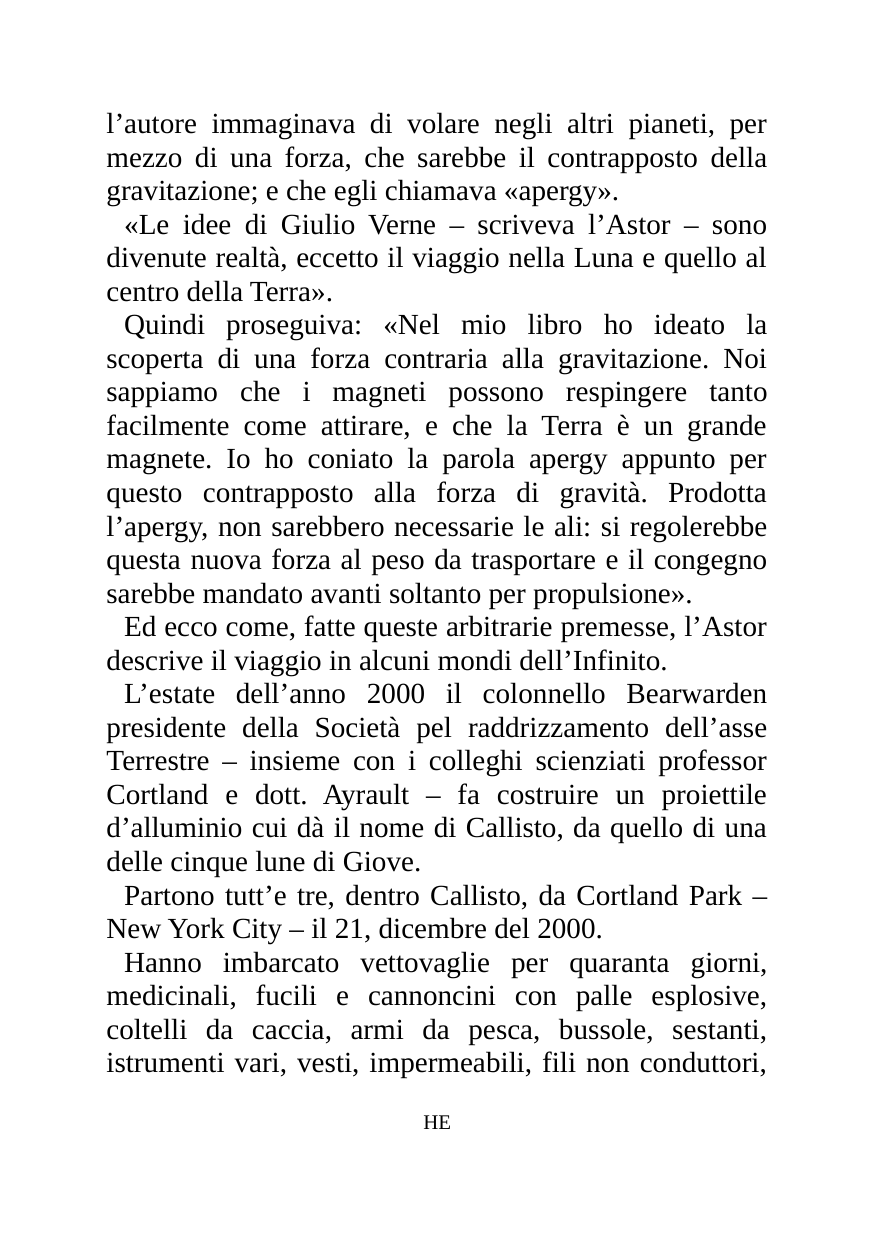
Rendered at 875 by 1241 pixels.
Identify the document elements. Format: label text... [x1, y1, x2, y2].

text Hanno imbarcato vettovaglie per quaranta giorni, medicinali, fucili e cannoncini con palle esplosive, coltelli da caccia, armi da pesca, bussole, sestanti, istrumenti vari, vesti, impermeabili, fili non conduttori, [106, 945, 768, 1079]
text «Le idee di Giulio Verne – scriveva l’Astor – sono divenute realtà, eccetto il viaggio nella Luna e quello al centro della Terra». [106, 207, 768, 307]
text Partono tutt’e tre, dentro Callisto, da Cortland Park – New York City – il 21, dicembre del 2000. [106, 878, 768, 945]
text Ed ecco come, fatte queste arbitrarie premesse, l’Astor descrive il viaggio in alcuni mondi dell’Infinito. [106, 609, 768, 676]
text l’autore immaginava di volare negli altri pianeti, per mezzo di una forza, che sarebbe il contrapposto della gravitazione; e che egli chiamava «apergy». [106, 106, 768, 207]
text Quindi proseguiva: «Nel mio libro ho ideato la scoperta di una forza contraria alla gravitazione. Noi sappiamo che i magneti possono respingere tanto facilmente come attirare, e che la Terra è un grande magnete. Io ho coniato la parola apergy appunto per questo contrapposto alla forza di gravità. Prodotta l’apergy, non sarebbero necessarie le ali: si regolerebbe questa nuova forza al peso da trasportare e il congegno sarebbe mandato avanti soltanto per propulsione». [106, 307, 768, 609]
text L’estate dell’anno 2000 il colonnello Bearwarden presidente della Società pel raddrizzamento dell’asse Terrestre – insieme con i colleghi scienziati professor Cortland e dott. Ayrault – fa costruire un proiettile d’alluminio cui dà il nome di Callisto, da quello di una delle cinque lune di Giove. [106, 676, 768, 878]
